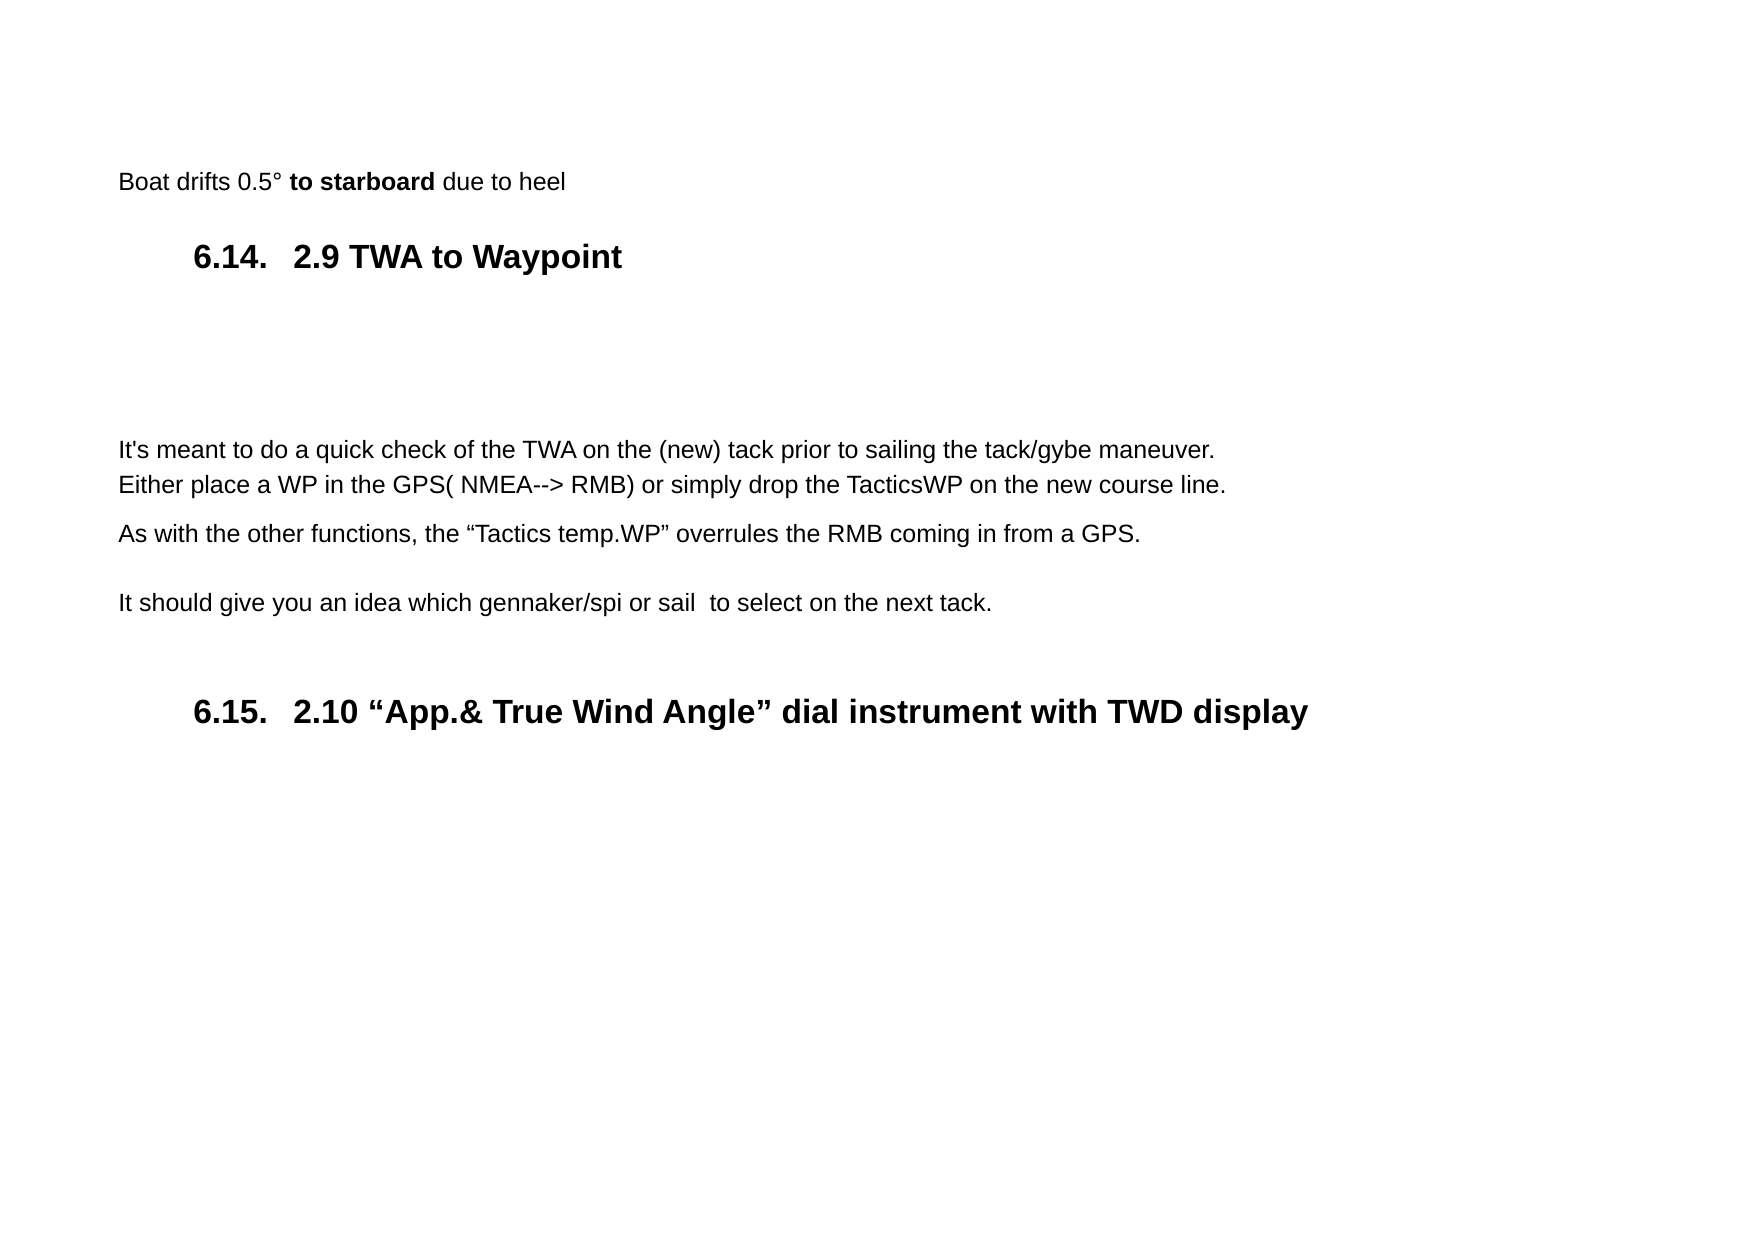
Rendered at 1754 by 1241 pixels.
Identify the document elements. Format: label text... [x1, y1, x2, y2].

text It's meant to do a quick check of the TWA on the (new) tack prior to sailing the tack/gybe maneuver. Either place a WP in the GPS( NMEA--> RMB) or simply drop the TacticsWP on the new course line. [118, 435, 1636, 499]
subtitle 2.10 “App.& True Wind Angle” dial instrument with TWD display [193, 692, 1636, 731]
subtitle 2.9 TWA to Waypoint [193, 237, 1636, 276]
text As with the other functions, the “Tactics temp.WP” overrules the RMB coming in from a GPS. It should give you an idea which gennaker/spi or sail to select on the next tack. [118, 519, 1636, 651]
text Boat drifts 0.5° to starboard due to heel [118, 167, 1636, 196]
